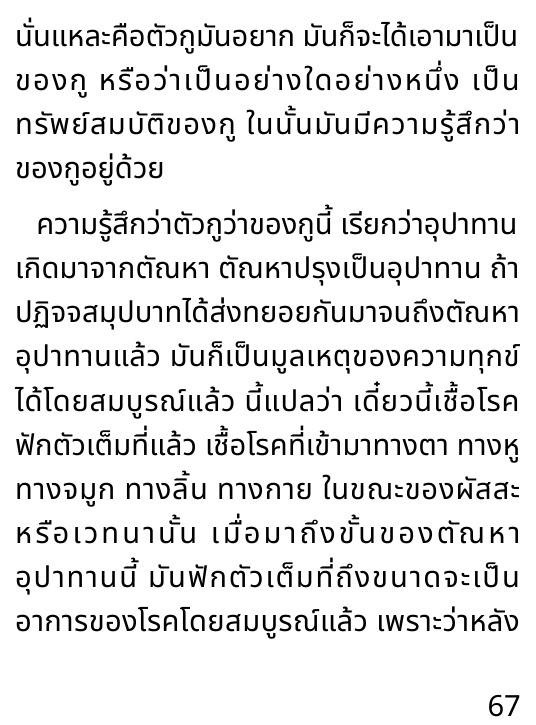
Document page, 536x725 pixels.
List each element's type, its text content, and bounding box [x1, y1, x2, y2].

text ความรู้สึกว่าตัวกูว่าของกูนี้ เรียกว่าอุปาทาน เกิดมาจากตัณหา ตัณหาปรุงเป็นอุปาทาน ถ้าปฏิจจสมุปบาทได้ส่งทยอยกันมาจนถึงตัณหาอุปาทานแล้ว มันก็เป็นมูลเหตุของความทุกข์ได้โดยสมบูรณ์แล้ว นี้แปลว่า เดี๋ยวนี้เชื้อโรคฟักตัวเต็มที่แล้ว เชื้อโรคที่เข้ามาทางตา ทางหู ทางจมูก ทางลิ้น ทางกาย ในขณะของผัสสะหรือเวทนานั้น เมื่อมาถึงขั้นของตัณหาอุปาทานนี้ มันฟักตัวเต็มที่ถึงขนาดจะเป็นอาการของโรคโดยสมบูรณ์แล้ว เพราะว่าหลัง [15, 204, 521, 644]
text นั่นแหละคือตัวกูมันอยาก มันก็จะได้เอามาเป็นของกู หรือว่าเป็นอย่างใดอย่างหนึ่ง เป็นทรัพย์สมบัติของกู ในนั้นมันมีความรู้สึกว่าของกูอยู่ด้วย [15, 15, 521, 191]
